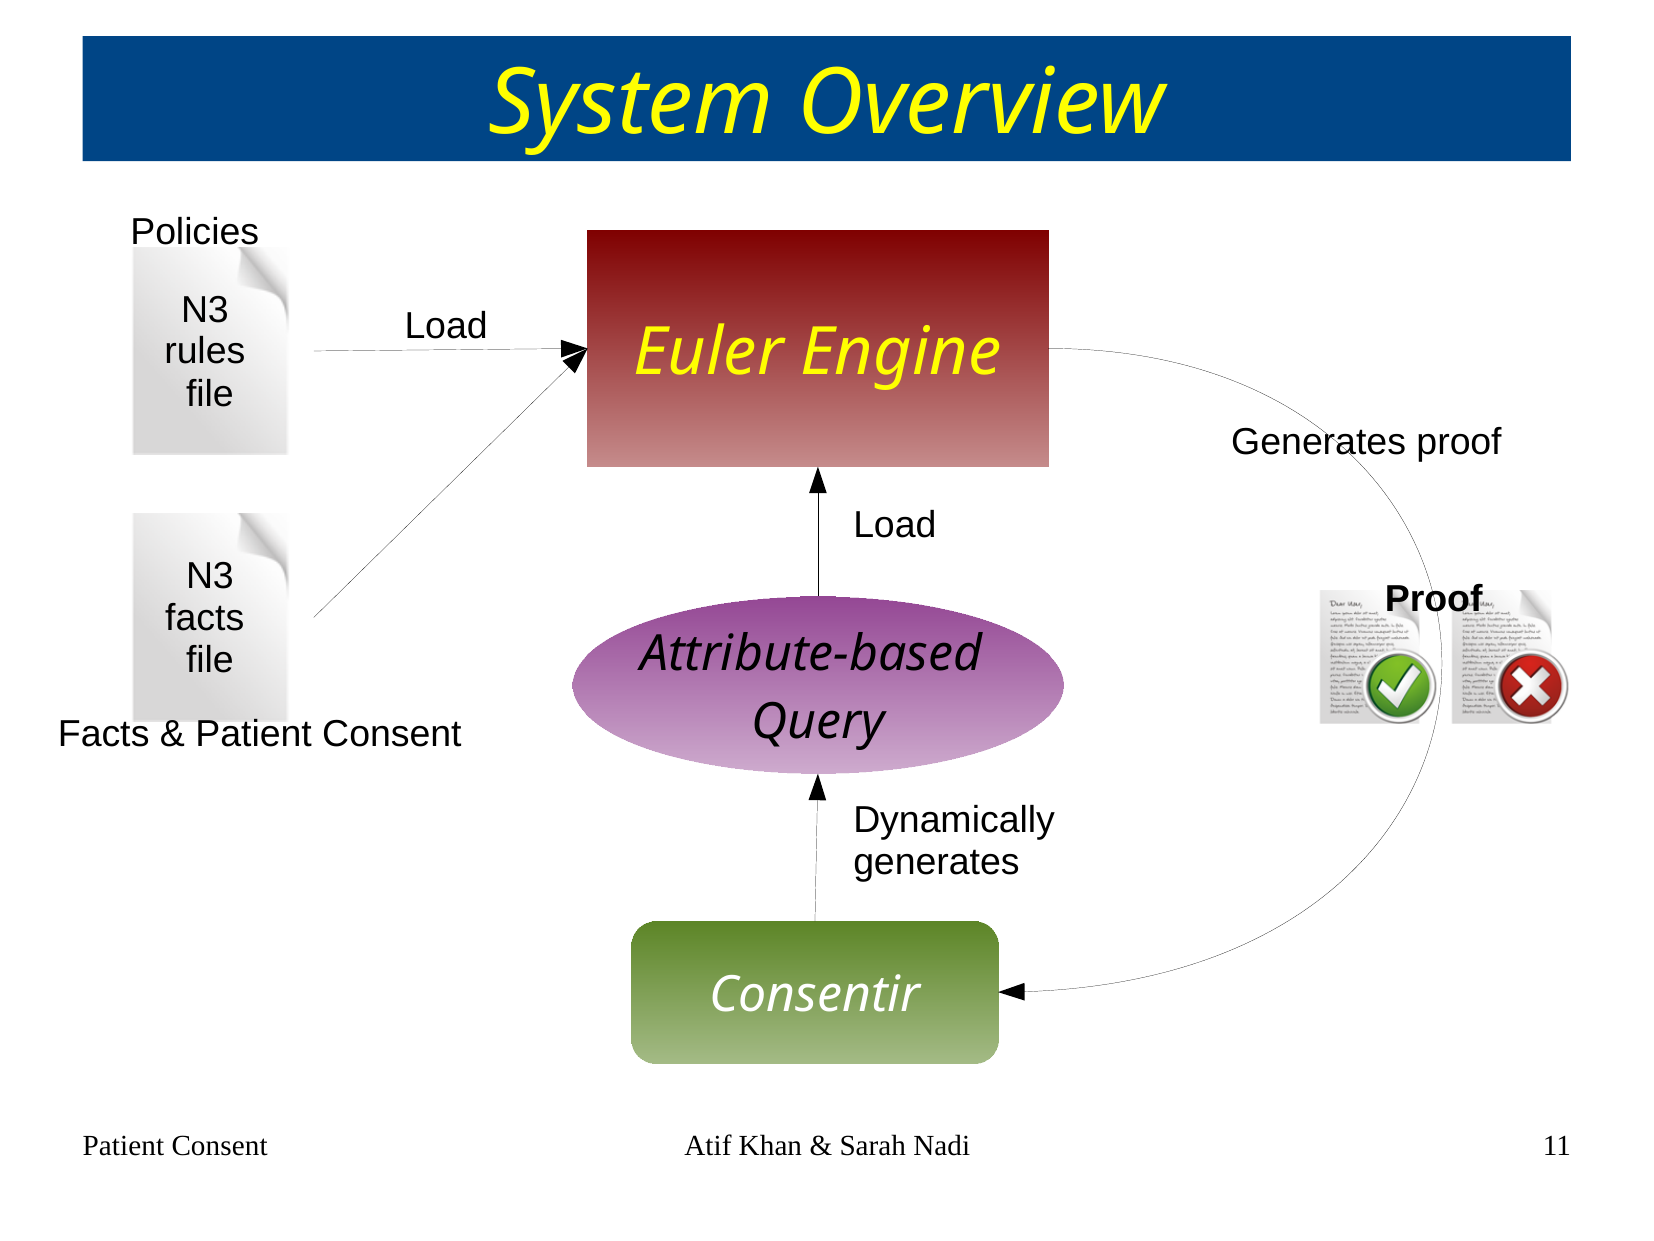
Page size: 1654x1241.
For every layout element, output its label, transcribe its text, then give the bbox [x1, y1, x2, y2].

text_box Euler Engine [587, 230, 1049, 467]
text_box Load [838, 496, 952, 553]
text_box Generates proof [1216, 413, 1517, 471]
text_box Policies [106, 203, 284, 260]
text_box Load [389, 297, 503, 350]
text_box Dynamically generates [838, 791, 1081, 891]
text_box Consentir [631, 921, 999, 1064]
picture [106, 247, 314, 455]
text_box Proof [1370, 570, 1498, 628]
text_box Facts & Patient Consent [29, 705, 491, 762]
text_box Load [389, 350, 503, 355]
picture [106, 513, 314, 705]
text_box Attribute-based Query [572, 596, 1064, 774]
title System Overview [82, 37, 1571, 160]
picture [1311, 590, 1577, 724]
